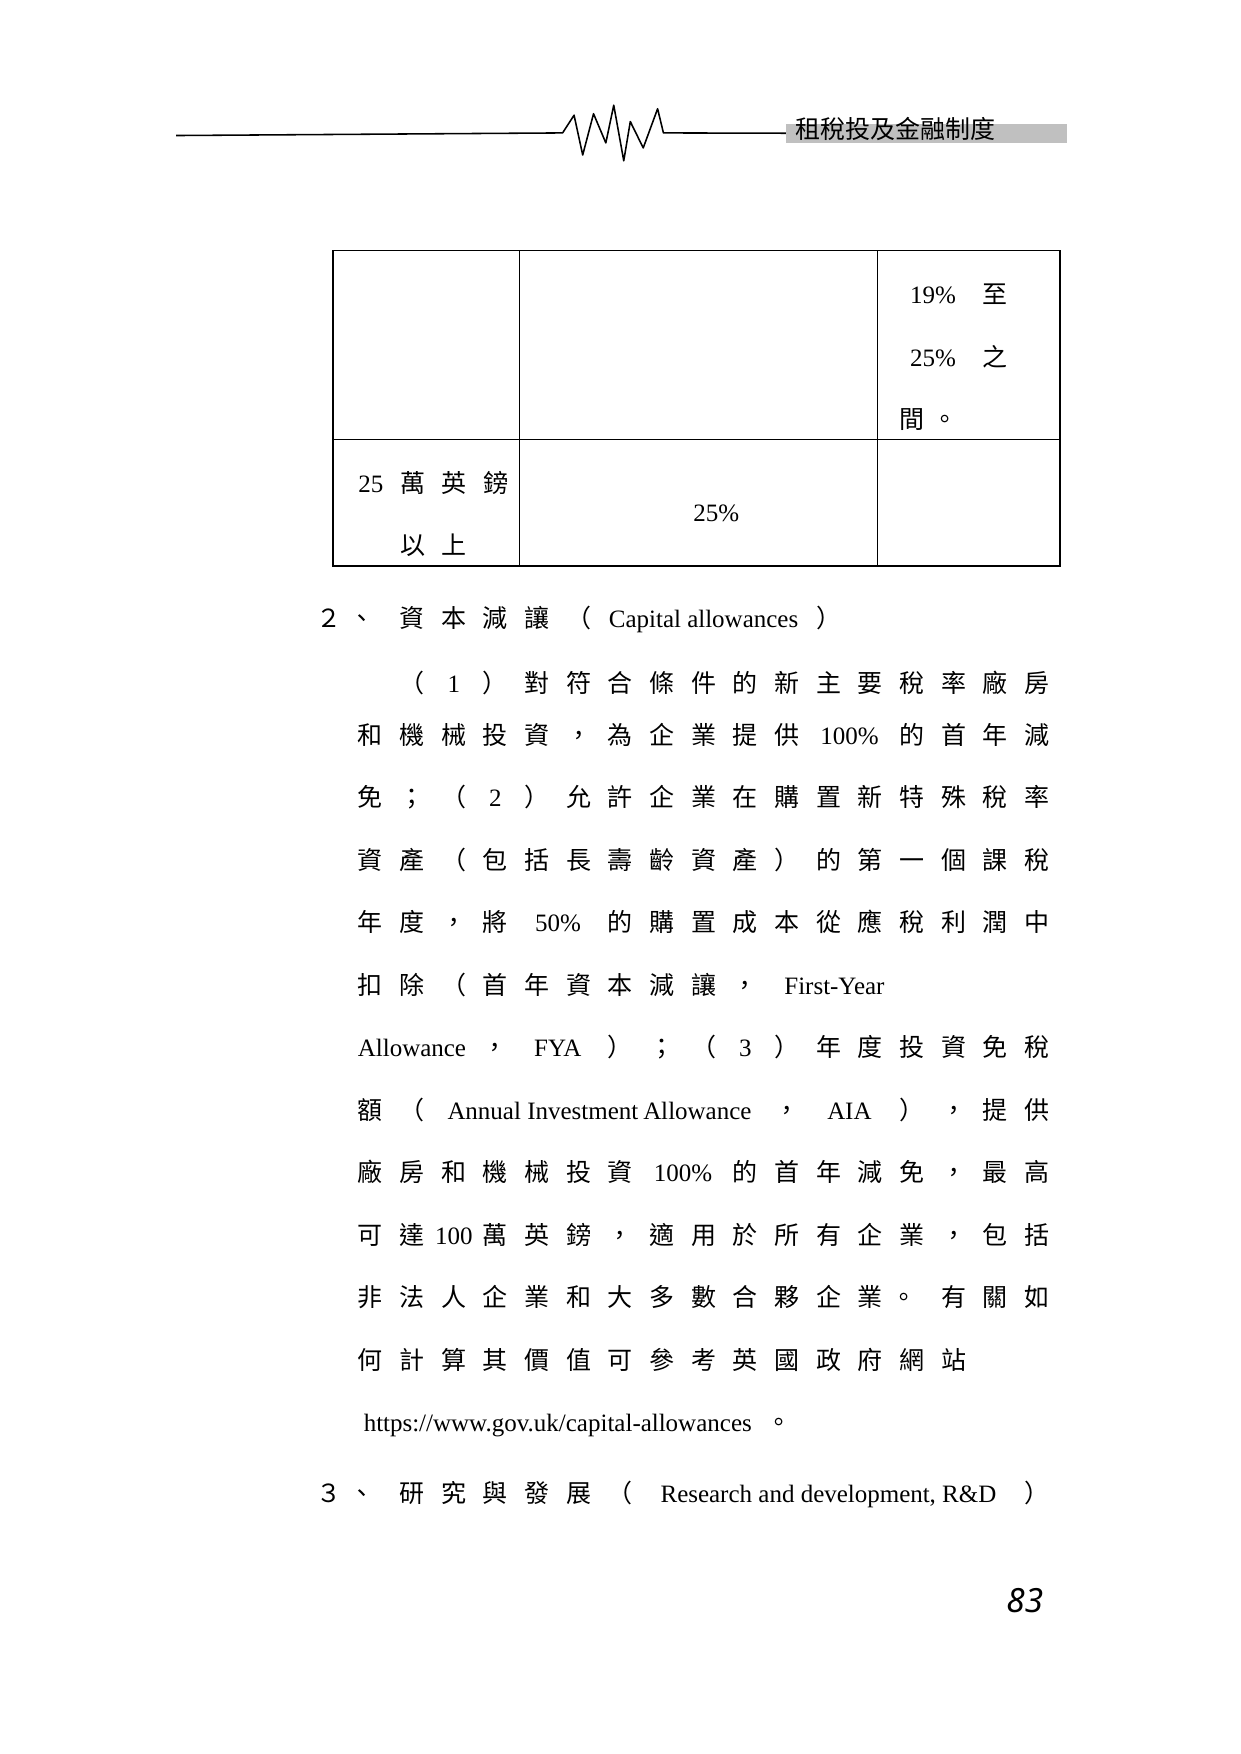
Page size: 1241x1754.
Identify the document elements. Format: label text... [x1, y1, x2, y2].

table_cell [520, 251, 877, 439]
table_cell 19%至25%之間。 [878, 251, 1059, 439]
text ３、研究與發展（Research and development, R&D） [281, 1442, 1058, 1504]
table_cell [334, 251, 519, 439]
text （1）對符合條件的新主要稅率廠房和機械投資，為企業提供100%的首年減免；（2）允許企業在購置新特殊稅率資產（包括長壽齡資產）的第一個課稅年度，將50%的購置成本從應稅利潤中扣除（首年資本減讓，First-Year Allowance，FYA）；（3）年度投資免稅額（Annual Investment Allowance，AIA），提供廠房和機械投資100%的首年減免，最高可達100萬英鎊，適用於所有企業，包括非法人企業和大多數合夥企業。有關如何計算其價值可參考英國政府網站https://www.gov.uk/capital-allowances。 [330, 629, 1058, 1442]
table_cell 25萬英鎊以上 [334, 440, 519, 565]
text ２、資本減讓（Capital allowances） [281, 567, 1058, 629]
table_cell 25% [520, 440, 877, 565]
table_cell [878, 440, 1059, 565]
